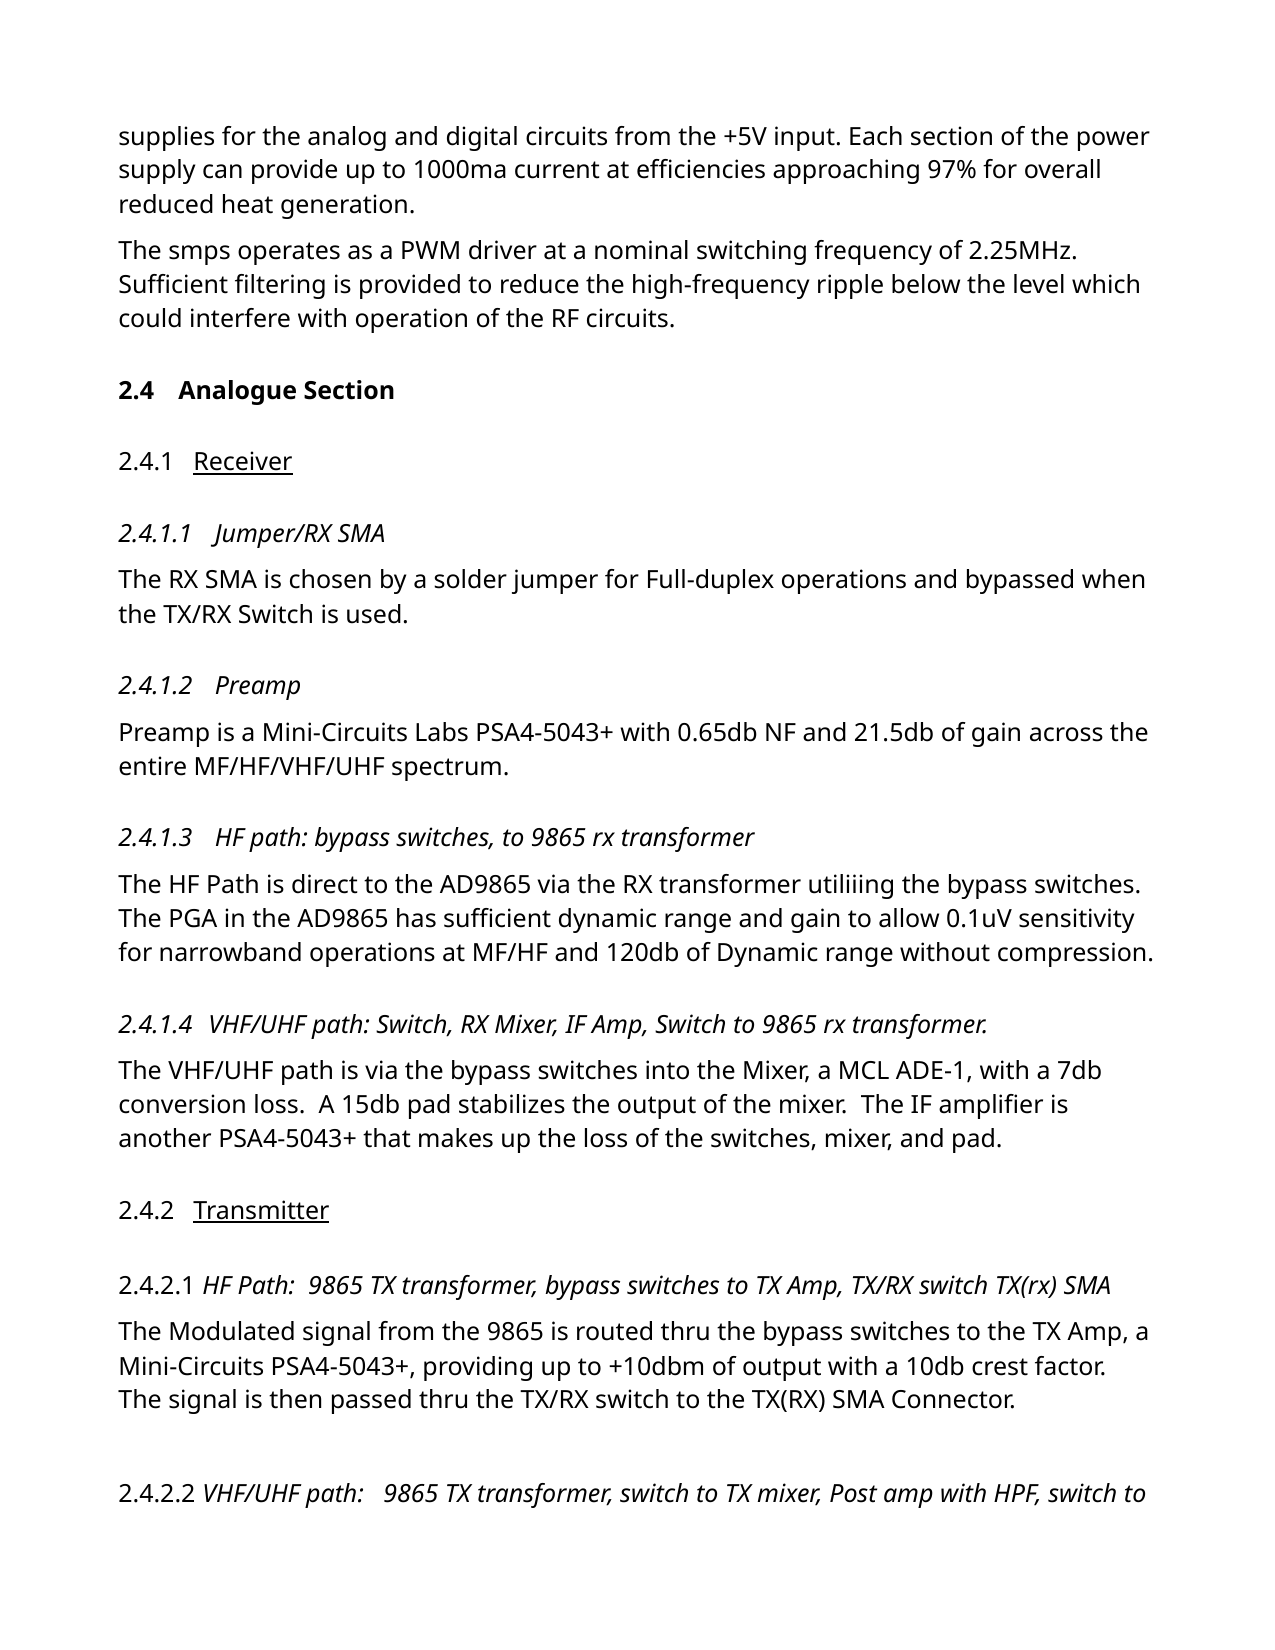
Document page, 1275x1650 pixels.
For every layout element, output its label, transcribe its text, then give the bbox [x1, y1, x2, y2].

text The smps operates as a PWM driver at a nominal switching frequency of 2.25MHz. Sufficient filtering is provided to reduce the high-frequency ripple below the level which could interfere with operation of the RF circuits. [118, 233, 1157, 335]
subtitle VHF/UHF path: Switch, RX Mixer, IF Amp, Switch to 9865 rx transformer. [118, 1006, 1157, 1040]
subtitle Preamp [118, 668, 1157, 702]
subtitle Jumper/RX SMA [118, 516, 1157, 550]
text The Modulated signal from the 9865 is routed thru the bypass switches to the TX Amp, a Mini-Circuits PSA4-5043+, providing up to +10dbm of output with a 10db crest factor. The signal is then passed thru the TX/RX switch to the TX(RX) SMA Connector. [118, 1314, 1157, 1416]
text The HF Path is direct to the AD9865 via the RX transformer utiliiing the bypass switches. The PGA in the AD9865 has sufficient dynamic range and gain to allow 0.1uV sensitivity for narrowband operations at MF/HF and 120db of Dynamic range without compression. [118, 867, 1157, 969]
text Preamp is a Mini-Circuits Labs PSA4-5043+ with 0.65db NF and 21.5db of gain across the entire MF/HF/VHF/UHF spectrum. [118, 714, 1157, 782]
subtitle Transmitter [118, 1192, 1157, 1227]
subtitle Analogue Section [118, 372, 1157, 407]
text 2.4.2.2 VHF/UHF path: 9865 TX transformer, switch to TX mixer, Post amp with HPF, switch to [118, 1475, 1157, 1509]
text The RX SMA is chosen by a solder jumper for Full-duplex operations and bypassed when the TX/RX Switch is used. [118, 562, 1157, 630]
subtitle Receiver [118, 444, 1157, 478]
subtitle HF path: bypass switches, to 9865 rx transformer [118, 820, 1157, 854]
text supplies for the analog and digital circuits from the +5V input. Each section of the power supply can provide up to 1000ma current at efficiencies approaching 97% for overall reduced heat generation. [118, 118, 1157, 220]
text 2.4.2.1 HF Path: 9865 TX transformer, bypass switches to TX Amp, TX/RX switch TX(rx) SMA [118, 1267, 1157, 1302]
text The VHF/UHF path is via the bypass switches into the Mixer, a MCL ADE-1, with a 7db conversion loss. A 15db pad stabilizes the output of the mixer. The IF amplifier is another PSA4-5043+ that makes up the loss of the switches, mixer, and pad. [118, 1053, 1157, 1155]
